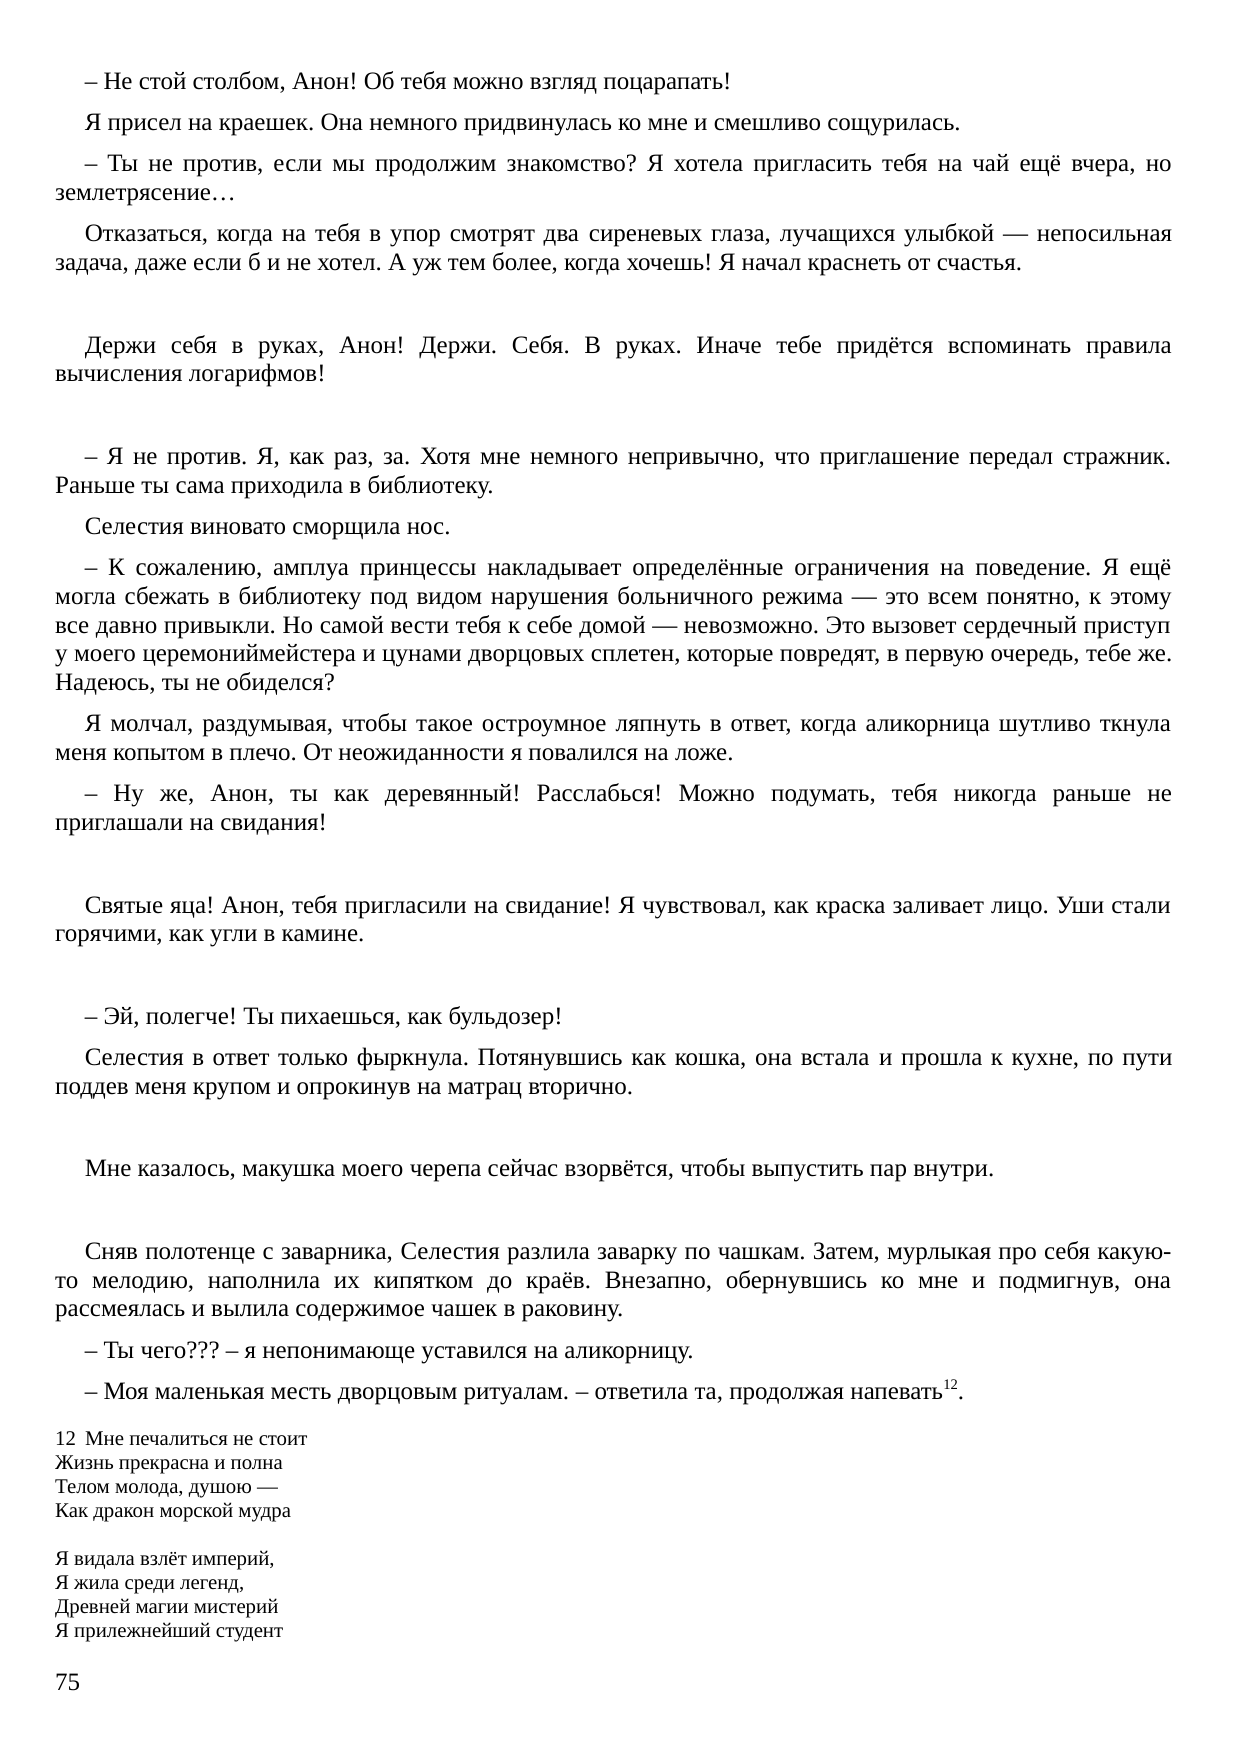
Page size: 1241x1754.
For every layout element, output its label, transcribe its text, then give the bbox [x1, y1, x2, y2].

text – Эй, полегче! Ты пихаешься, как бульдозер! [55, 1001, 1173, 1030]
text Селестия виновато сморщила нос. [55, 511, 1173, 540]
text – Моя маленькая месть дворцовым ритуалам. – ответила та, продолжая напевать. [55, 1376, 1173, 1405]
text – Ты чего??? – я непонимающе уставился на аликорницу. [55, 1335, 1173, 1363]
text – К сожалению, амплуа принцессы накладывает определённые ограничения на поведение. Я ещё могла сбежать в библиотеку под видом нарушения больничного режима — это всем понятно, к этому все давно привыкли. Но самой вести тебя к себе домой — невозможно. Это вызовет сердечный приступ у моего церемониймейстера и цунами дворцовых сплетен, которые повредят, в первую очередь, тебе же. Надеюсь, ты не обиделся? [55, 552, 1173, 696]
text Жизнь прекрасна и полна [55, 1450, 1173, 1474]
text Я молчал, раздумывая, чтобы такое остроумное ляпнуть в ответ, когда аликорница шутливо ткнула меня копытом в плечо. От неожиданности я повалился на ложе. [55, 708, 1173, 766]
text Держи себя в руках, Анон! Держи. Себя. В руках. Иначе тебе придётся вспоминать правила вычисления логарифмов! [55, 330, 1173, 387]
text Я видала взлёт империй, [55, 1546, 1173, 1570]
text Как дракон морской мудра [55, 1498, 1173, 1522]
text Телом молода, душою — [55, 1474, 1173, 1498]
text Сняв полотенце с заварника, Селестия разлила заварку по чашкам. Затем, мурлыкая про себя какую-то мелодию, наполнила их кипятком до краёв. Внезапно, обернувшись ко мне и подмигнув, она рассмеялась и вылила содержимое чашек в раковину. [55, 1236, 1173, 1322]
text Древней магии мистерий [55, 1594, 1173, 1618]
text Селестия в ответ только фыркнула. Потянувшись как кошка, она встала и прошла к кухне, по пути поддев меня крупом и опрокинув на матрац вторично. [55, 1042, 1173, 1100]
text Отказаться, когда на тебя в упор смотрят два сиреневых глаза, лучащихся улыбкой — непосильная задача, даже если б и не хотел. А уж тем более, когда хочешь! Я начал краснеть от счастья. [55, 218, 1173, 276]
text Мне казалось, макушка моего черепа сейчас взорвётся, чтобы выпустить пар внутри. [55, 1153, 1173, 1182]
text Мне печалиться не стоит [55, 1426, 1173, 1450]
text Святые яца! Анон, тебя пригласили на свидание! Я чувствовал, как краска заливает лицо. Уши стали горячими, как угли в камине. [55, 890, 1173, 947]
text – Не стой столбом, Анон! Об тебя можно взгляд поцарапать! [55, 66, 1173, 95]
text Я присел на краешек. Она немного придвинулась ко мне и смешливо сощурилась. [55, 107, 1173, 136]
text – Ты не против, если мы продолжим знакомство? Я хотела пригласить тебя на чай ещё вчера, но землетрясение… [55, 148, 1173, 206]
text – Я не против. Я, как раз, за. Хотя мне немного непривычно, что приглашение передал стражник. Раньше ты сама приходила в библиотеку. [55, 441, 1173, 498]
text Я прилежнейший студент [55, 1618, 1173, 1642]
text Я жила среди легенд, [55, 1570, 1173, 1594]
text – Ну же, Анон, ты как деревянный! Расслабься! Можно подумать, тебя никогда раньше не приглашали на свидания! [55, 778, 1173, 836]
